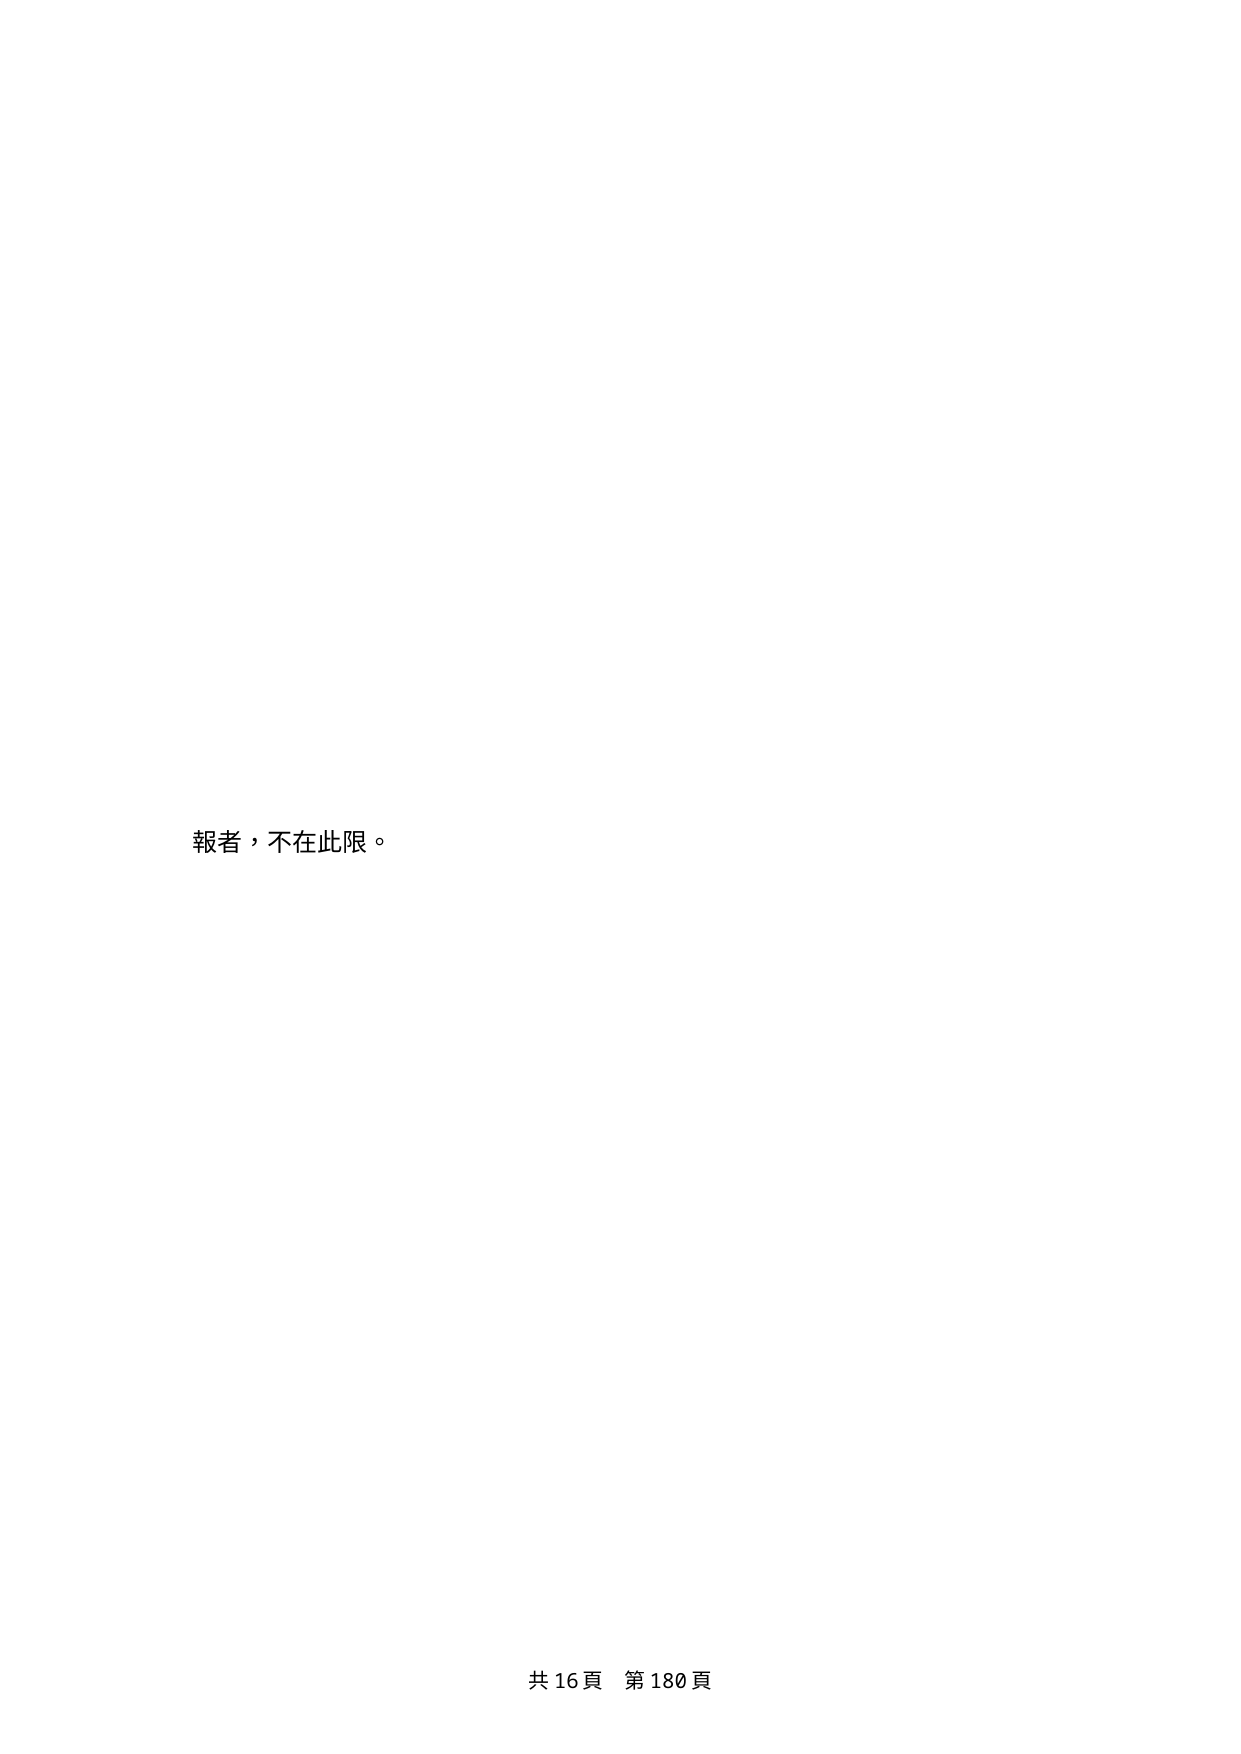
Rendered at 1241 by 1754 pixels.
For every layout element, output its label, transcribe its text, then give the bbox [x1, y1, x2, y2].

text 報者，不在此限。 [192, 799, 1122, 862]
